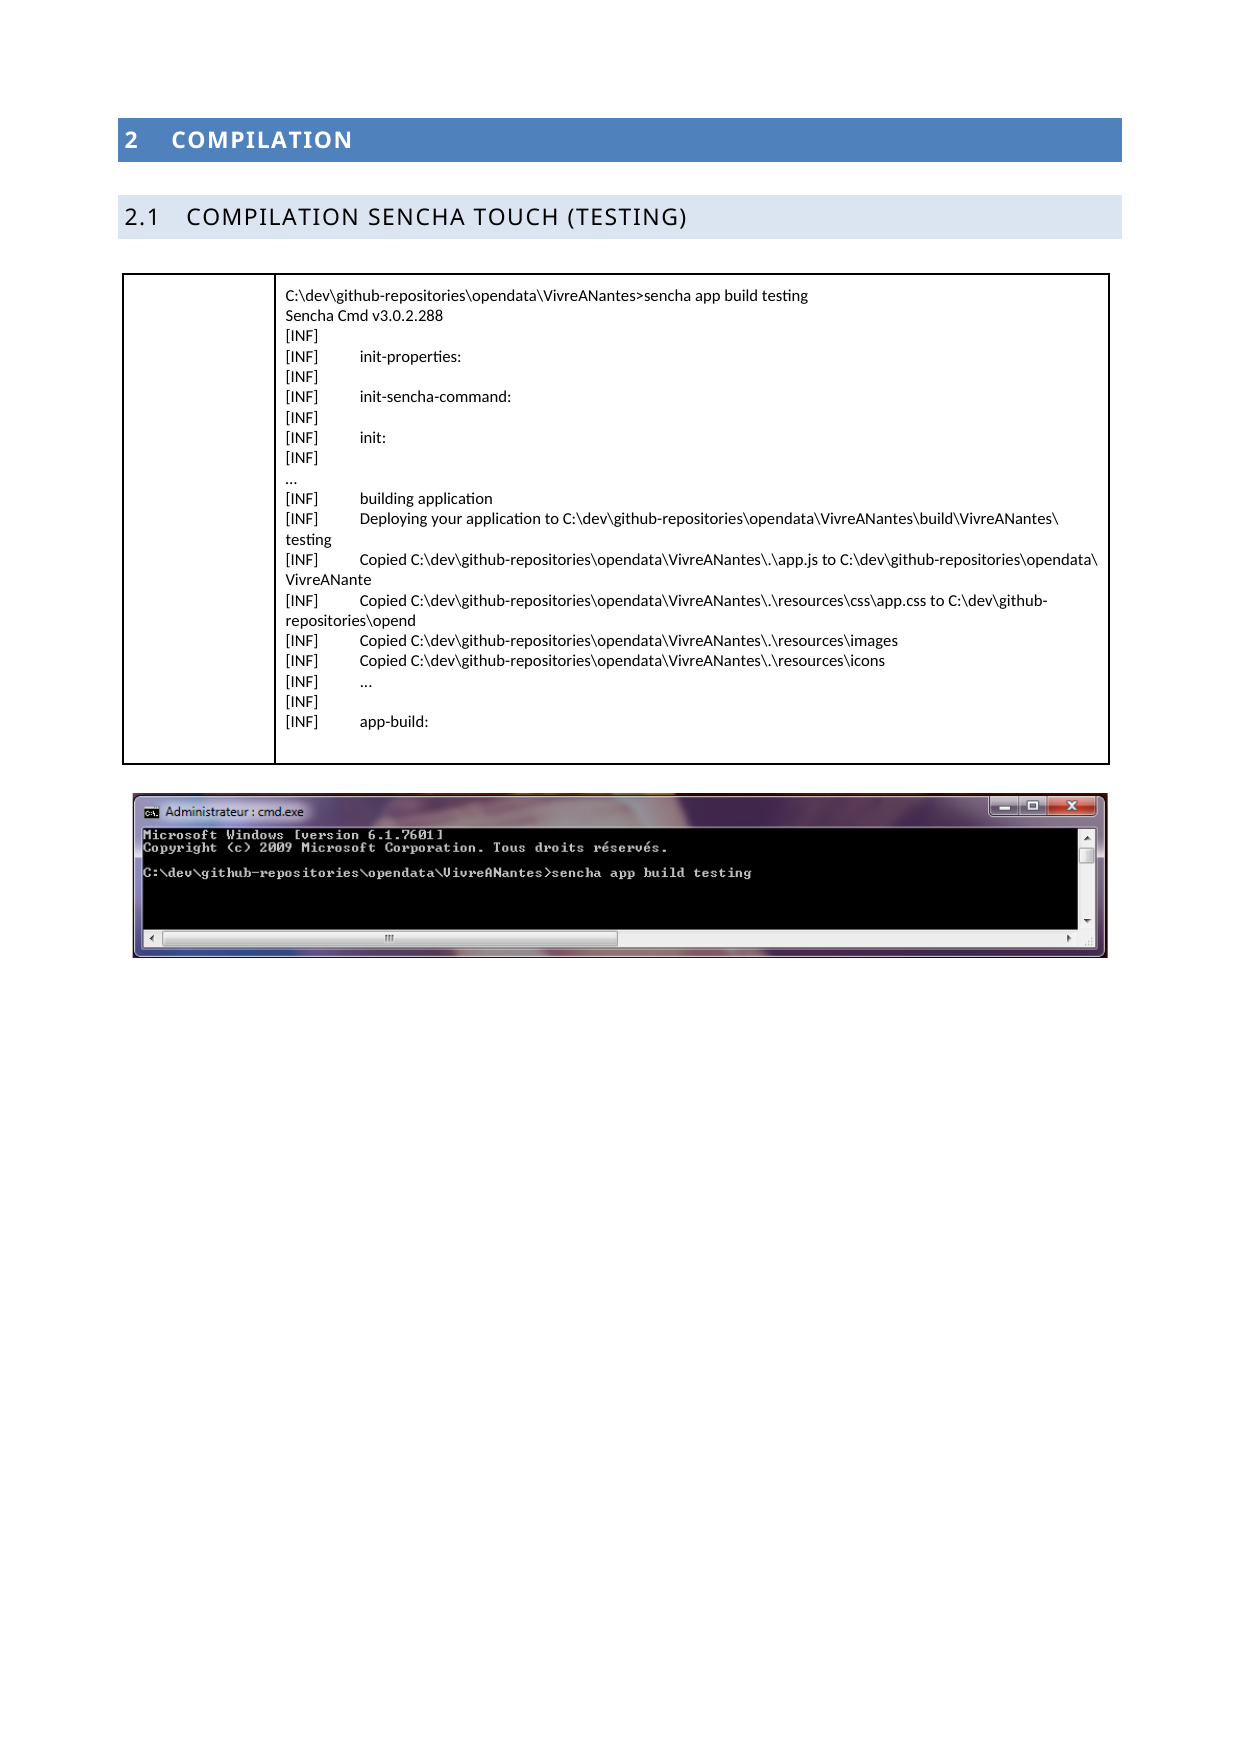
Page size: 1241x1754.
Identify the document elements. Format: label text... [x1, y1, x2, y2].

subtitle Compilation Sencha Touch (testing) [124, 201, 1116, 232]
subtitle Compilation [124, 124, 1116, 156]
table_header C:\dev\github-repositories\opendata\VivreANantes>sencha app build testing Sencha Cmd v3.0.2.288 [INF] [INF] init-properties: [INF] [INF] init-sencha-command: [INF] [INF] init: [INF] … [INF] building application [INF] Deploying your application to C:\dev\github-repositories\opendata\VivreANantes\build\VivreANantes\testing [INF] Copied C:\dev\github-repositories\opendata\VivreANantes\.\app.js to C:\dev\github-repositories\opendata\VivreANante [INF] Copied C:\dev\github-repositories\opendata\VivreANantes\.\resources\css\app.css to C:\dev\github-repositories\opend [INF] Copied C:\dev\github-repositories\opendata\VivreANantes\.\resources\images [INF] Copied C:\dev\github-repositories\opendata\VivreANantes\.\resources\icons [INF] ... [INF] [INF] app-build: [276, 275, 1108, 763]
table_header [124, 275, 274, 763]
picture [132, 793, 1108, 958]
